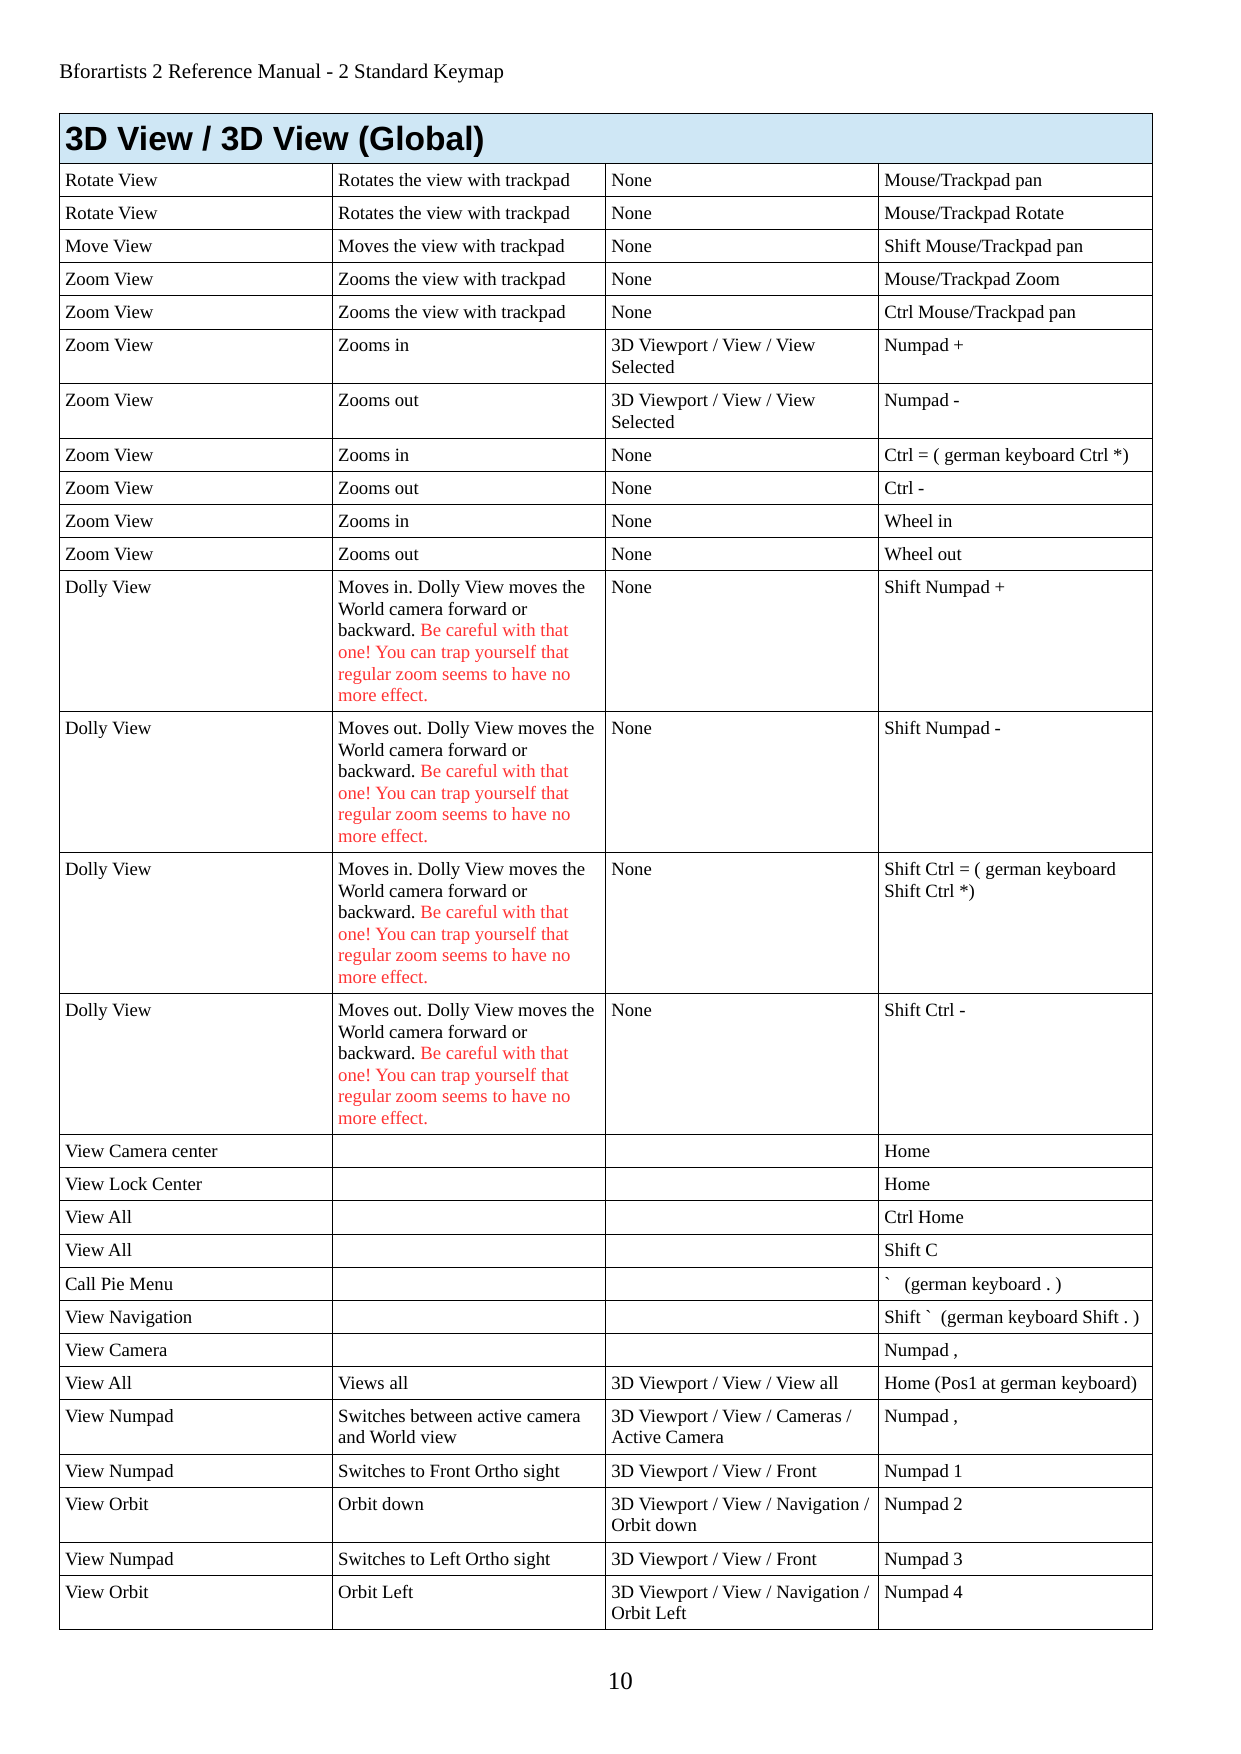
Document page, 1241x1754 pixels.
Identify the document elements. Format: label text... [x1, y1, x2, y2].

table_cell ` (german keyboard . ) [879, 1268, 1152, 1300]
table_cell Switches to Left Ortho sight [333, 1543, 605, 1575]
table_cell Home [879, 1135, 1152, 1167]
table_cell View Numpad [60, 1400, 332, 1454]
table_cell Rotate View [60, 197, 332, 229]
table_cell 3D Viewport / View / View Selected [606, 384, 878, 438]
table_cell 3D Viewport / View / View Selected [606, 330, 878, 383]
table_cell None [606, 712, 878, 852]
table_cell Zoom View [60, 263, 332, 295]
table_cell View Numpad [60, 1543, 332, 1575]
table_cell None [606, 230, 878, 262]
table_cell None [606, 472, 878, 504]
table_cell Numpad 2 [879, 1488, 1152, 1542]
table_cell Rotates the view with trackpad [333, 197, 605, 229]
table_cell None [606, 853, 878, 993]
table_cell None [606, 994, 878, 1134]
table_cell 3D Viewport / View / Front [606, 1543, 878, 1575]
table_cell [333, 1301, 605, 1333]
table_cell Moves in. Dolly View moves the World camera forward or backward. Be careful with that one! You can trap yourself that regular zoom seems to have no more effect. [333, 853, 605, 993]
table_cell Moves in. Dolly View moves the World camera forward or backward. Be careful with that one! You can trap yourself that regular zoom seems to have no more effect. [333, 571, 605, 711]
table_cell View Navigation [60, 1301, 332, 1333]
table_cell Mouse/Trackpad pan [879, 164, 1152, 196]
table_cell [333, 1168, 605, 1200]
table_cell Zooms out [333, 538, 605, 570]
table_cell Numpad , [879, 1334, 1152, 1366]
table_cell Numpad 1 [879, 1455, 1152, 1487]
table_cell Dolly View [60, 994, 332, 1134]
table_cell Ctrl - [879, 472, 1152, 504]
table_cell Ctrl = ( german keyboard Ctrl *) [879, 439, 1152, 471]
table_cell Views all [333, 1367, 605, 1399]
table_cell Dolly View [60, 853, 332, 993]
table_cell None [606, 263, 878, 295]
table_cell Call Pie Menu [60, 1268, 332, 1300]
table_cell None [606, 439, 878, 471]
table_cell Numpad 4 [879, 1576, 1152, 1629]
table_cell 3D Viewport / View / Navigation / Orbit down [606, 1488, 878, 1542]
table_cell Zoom View [60, 472, 332, 504]
table_cell Mouse/Trackpad Zoom [879, 263, 1152, 295]
table_cell Shift Numpad - [879, 712, 1152, 852]
table_cell Dolly View [60, 571, 332, 711]
table_cell View Numpad [60, 1455, 332, 1487]
table_cell [333, 1235, 605, 1267]
table_cell View Lock Center [60, 1168, 332, 1200]
table_cell Numpad , [879, 1400, 1152, 1454]
table_cell Mouse/Trackpad Rotate [879, 197, 1152, 229]
table_cell Switches to Front Ortho sight [333, 1455, 605, 1487]
table_cell [606, 1301, 878, 1333]
table_cell Zooms in [333, 505, 605, 537]
table_cell [606, 1268, 878, 1300]
table_cell 3D Viewport / View / Front [606, 1455, 878, 1487]
table_cell View All [60, 1201, 332, 1233]
table_cell None [606, 164, 878, 196]
table_cell Numpad + [879, 330, 1152, 383]
table_cell Zoom View [60, 439, 332, 471]
table_cell [606, 1135, 878, 1167]
table_cell None [606, 296, 878, 328]
table_cell Moves the view with trackpad [333, 230, 605, 262]
table_cell Shift Numpad + [879, 571, 1152, 711]
table_cell 3D Viewport / View / View all [606, 1367, 878, 1399]
table_cell [333, 1135, 605, 1167]
table_cell Rotates the view with trackpad [333, 164, 605, 196]
table_cell View Camera center [60, 1135, 332, 1167]
table_cell [606, 1201, 878, 1233]
table_cell [333, 1201, 605, 1233]
table_cell Home [879, 1168, 1152, 1200]
table_header 3D View / 3D View (Global) [60, 114, 1152, 163]
table_cell Zooms in [333, 330, 605, 383]
table_cell Shift Mouse/Trackpad pan [879, 230, 1152, 262]
table_cell [606, 1235, 878, 1267]
table_cell Zooms the view with trackpad [333, 296, 605, 328]
table_cell Zoom View [60, 296, 332, 328]
table_cell None [606, 571, 878, 711]
table_cell Home (Pos1 at german keyboard) [879, 1367, 1152, 1399]
table_cell Zoom View [60, 538, 332, 570]
table_cell Wheel in [879, 505, 1152, 537]
table_cell Wheel out [879, 538, 1152, 570]
table_cell [333, 1268, 605, 1300]
table_cell Moves out. Dolly View moves the World camera forward or backward. Be careful with that one! You can trap yourself that regular zoom seems to have no more effect. [333, 712, 605, 852]
table_cell Moves out. Dolly View moves the World camera forward or backward. Be careful with that one! You can trap yourself that regular zoom seems to have no more effect. [333, 994, 605, 1134]
table_cell View All [60, 1367, 332, 1399]
table_cell [606, 1168, 878, 1200]
table_cell View Orbit [60, 1488, 332, 1542]
table_cell Numpad - [879, 384, 1152, 438]
table_cell 3D Viewport / View / Cameras / Active Camera [606, 1400, 878, 1454]
table_cell Zooms out [333, 384, 605, 438]
table_cell Zoom View [60, 505, 332, 537]
table_cell 3D Viewport / View / Navigation / Orbit Left [606, 1576, 878, 1629]
table_cell Ctrl Home [879, 1201, 1152, 1233]
table_cell None [606, 505, 878, 537]
table_cell Rotate View [60, 164, 332, 196]
table_cell Zooms in [333, 439, 605, 471]
table_cell [606, 1334, 878, 1366]
table_cell Zooms the view with trackpad [333, 263, 605, 295]
table_cell Shift ` (german keyboard Shift . ) [879, 1301, 1152, 1333]
table_cell Switches between active camera and World view [333, 1400, 605, 1454]
table_cell View Camera [60, 1334, 332, 1366]
table_cell Orbit Left [333, 1576, 605, 1629]
table_cell None [606, 197, 878, 229]
table_cell Shift C [879, 1235, 1152, 1267]
table_cell Move View [60, 230, 332, 262]
table_cell None [606, 538, 878, 570]
table_cell Orbit down [333, 1488, 605, 1542]
table_cell Shift Ctrl = ( german keyboard Shift Ctrl *) [879, 853, 1152, 993]
table_cell Numpad 3 [879, 1543, 1152, 1575]
table_cell View All [60, 1235, 332, 1267]
table_cell Ctrl Mouse/Trackpad pan [879, 296, 1152, 328]
table_cell Zoom View [60, 384, 332, 438]
table_cell [333, 1334, 605, 1366]
table_cell Dolly View [60, 712, 332, 852]
table_cell Zoom View [60, 330, 332, 383]
table_cell Shift Ctrl - [879, 994, 1152, 1134]
table_cell Zooms out [333, 472, 605, 504]
table_cell View Orbit [60, 1576, 332, 1629]
